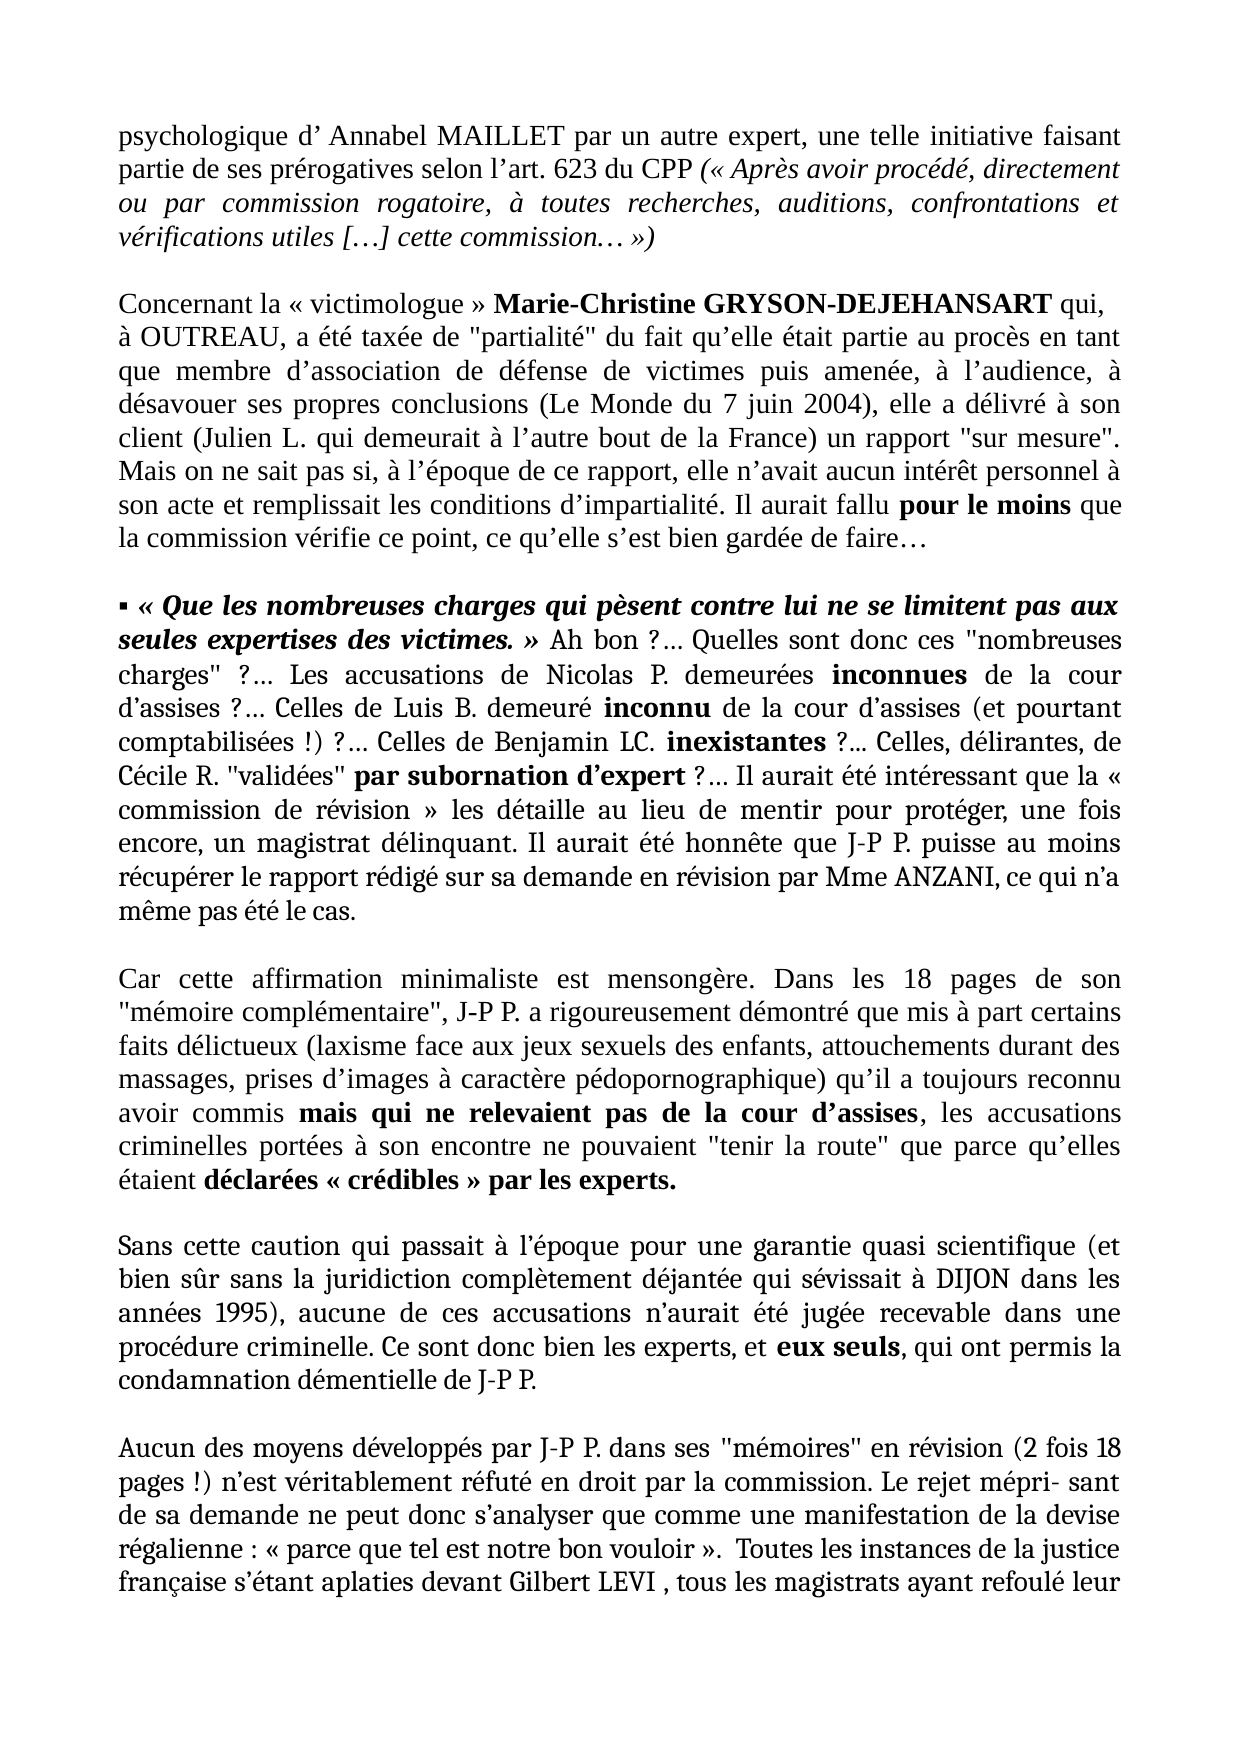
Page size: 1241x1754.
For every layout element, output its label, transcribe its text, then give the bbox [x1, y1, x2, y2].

text Aucun des moyens développés par J-P P. dans ses "mémoires" en révision (2 fois 18 pages !) n’est véritablement réfuté en droit par la commission. Le rejet mépri- sant de sa demande ne peut donc s’analyser que comme une manifestation de la devise régalienne : « parce que tel est notre bon vouloir ». Toutes les instances de la justice française s’étant aplaties devant Gilbert LEVI , tous les magistrats ayant refoulé leur [118, 1430, 1122, 1599]
text psychologique d’ Annabel MAILLET par un autre expert, une telle initiative faisant partie de ses prérogatives selon l’art. 623 du CPP (« Après avoir procédé, directement ou par commission rogatoire, à toutes recherches, auditions, confrontations et vérifications utiles […] cette commission… ») [118, 118, 1122, 252]
text ▪ « Que les nombreuses charges qui pèsent contre lui ne se limitent pas aux seules expertises des victimes. » Ah bon ?… Quelles sont donc ces "nombreuses charges" ?… Les accusations de Nicolas P. demeurées inconnues de la cour d’assises ?… Celles de Luis B. demeuré inconnu de la cour d’assises (et pourtant comptabilisées !) ?… Celles de Benjamin LC. inexistantes ?... Celles, délirantes, de Cécile R. "validées" par subornation d’expert ?… Il aurait été intéressant que la « commission de révision » les détaille au lieu de mentir pour protéger, une fois encore, un magistrat délinquant. Il aurait été honnête que J-P P. puisse au moins récupérer le rapport rédigé sur sa demande en révision par Mme ANZANI, ce qui n’a même pas été le cas. [118, 588, 1122, 927]
text Sans cette caution qui passait à l’époque pour une garantie quasi scientifique (et bien sûr sans la juridiction complètement déjantée qui sévissait à DIJON dans les années 1995), aucune de ces accusations n’aurait été jugée recevable dans une procédure criminelle. Ce sont donc bien les experts, et eux seuls, qui ont permis la condamnation démentielle de J-P P. [118, 1229, 1122, 1397]
text à OUTREAU, a été taxée de "partialité" du fait qu’elle était partie au procès en tant que membre d’association de défense de victimes puis amenée, à l’audience, à désavouer ses propres conclusions (Le Monde du 7 juin 2004), elle a délivré à son client (Julien L. qui demeurait à l’autre bout de la France) un rapport "sur mesure". Mais on ne sait pas si, à l’époque de ce rapport, elle n’avait aucun intérêt personnel à son acte et remplissait les conditions d’impartialité. Il aurait fallu pour le moins que la commission vérifie ce point, ce qu’elle s’est bien gardée de faire… [118, 319, 1122, 554]
text Car cette affirmation minimaliste est mensongère. Dans les 18 pages de son "mémoire complémentaire", J-P P. a rigoureusement démontré que mis à part certains faits délictueux (laxisme face aux jeux sexuels des enfants, attouchements durant des massages, prises d’images à caractère pédopornographique) qu’il a toujours reconnu avoir commis mais qui ne relevaient pas de la cour d’assises, les accusations criminelles portées à son encontre ne pouvaient "tenir la route" que parce qu’elles étaient déclarées « crédibles » par les experts. [118, 961, 1122, 1196]
text Concernant la « victimologue » Marie-Christine GRYSON-DEJEHANSART qui, [118, 286, 1122, 319]
